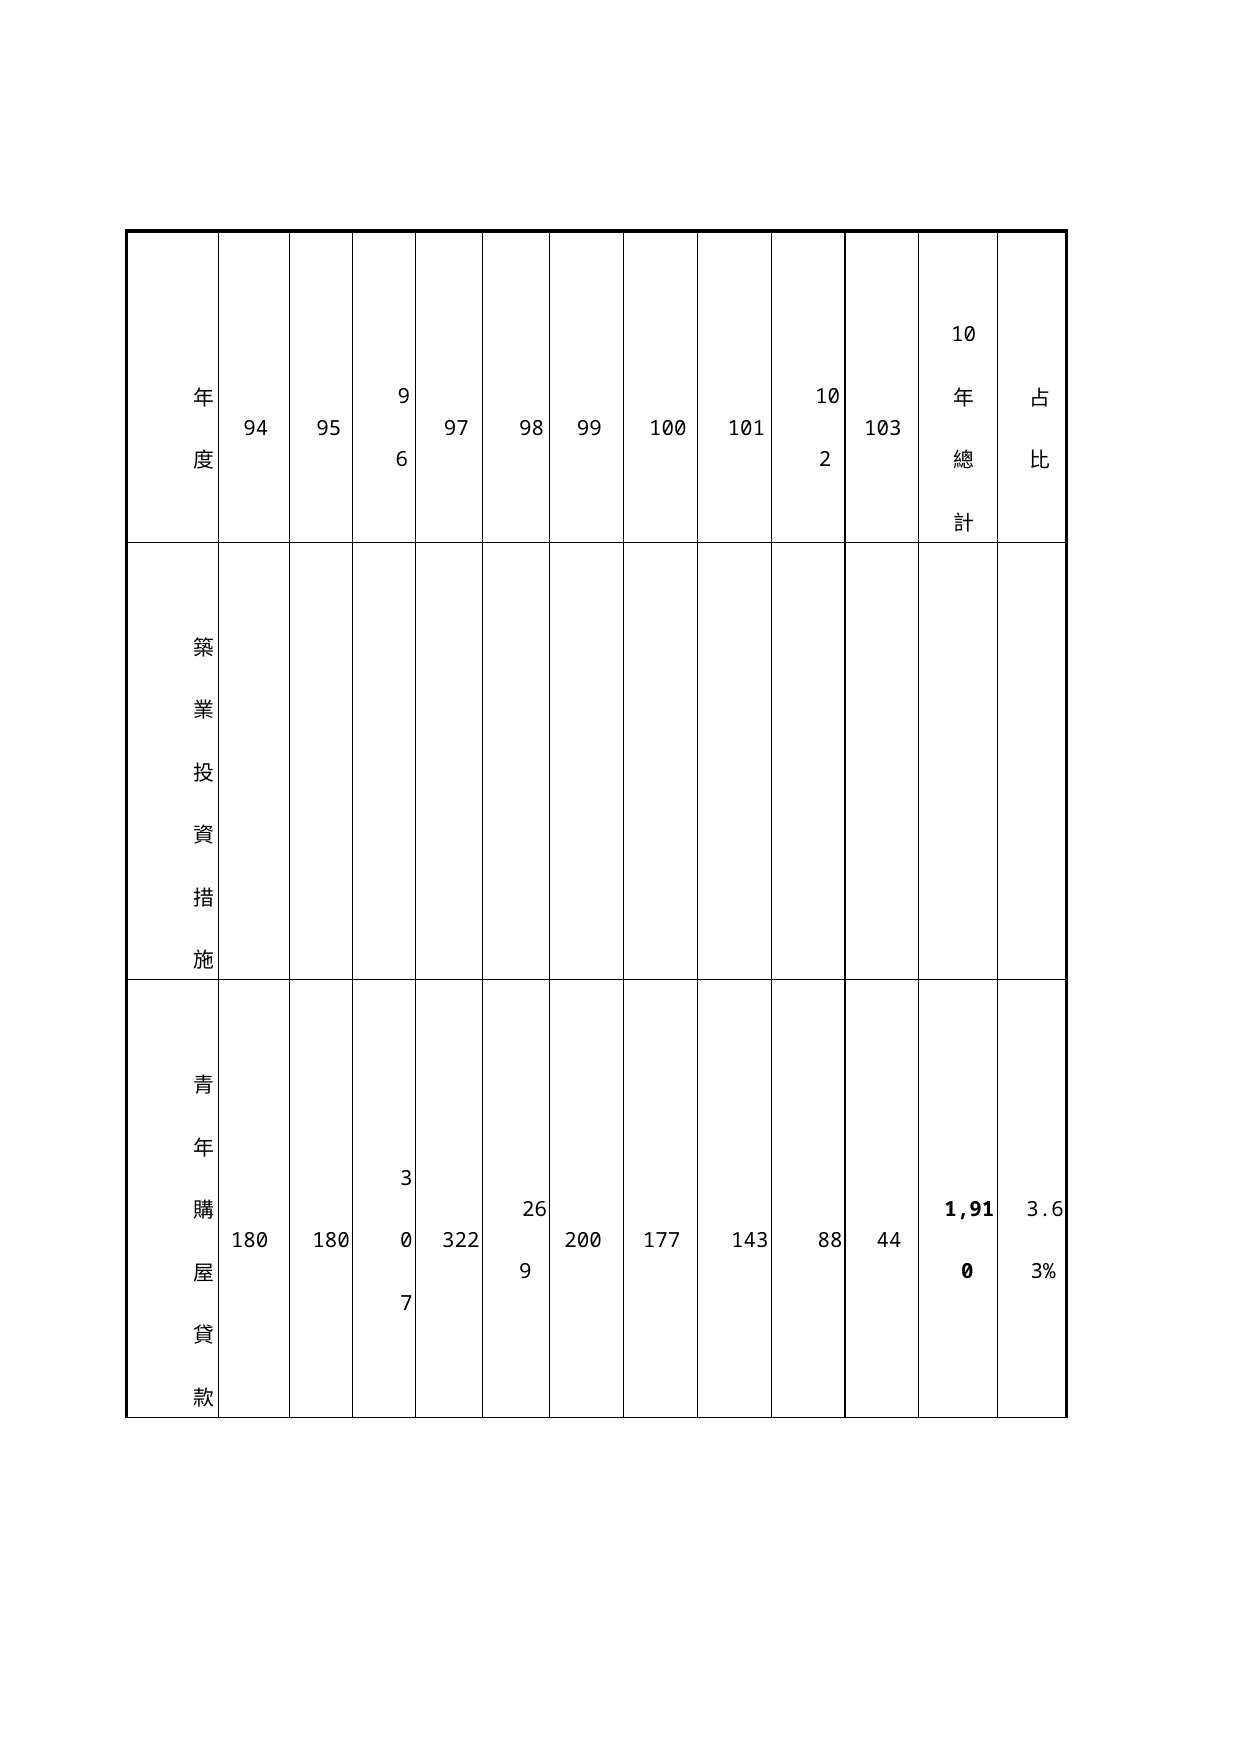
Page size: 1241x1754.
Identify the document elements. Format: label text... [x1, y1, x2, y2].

table_cell [698, 543, 771, 979]
table_cell 322 [416, 980, 482, 1417]
table_cell 307 [353, 980, 415, 1417]
table_header 97 [416, 233, 482, 542]
table_header 占比 [998, 233, 1065, 542]
table_header 98 [483, 233, 549, 542]
table_cell [919, 543, 997, 979]
table_cell 44 [846, 980, 918, 1417]
table_header 101 [698, 233, 771, 542]
table_header 94 [219, 233, 289, 542]
table_cell 269 [483, 980, 549, 1417]
table_cell [624, 543, 697, 979]
table_cell 143 [698, 980, 771, 1417]
table_header 95 [290, 233, 352, 542]
table_cell [483, 543, 549, 979]
table_cell [550, 543, 623, 979]
table_cell [353, 543, 415, 979]
table_cell [846, 543, 918, 979]
table_cell 177 [624, 980, 697, 1417]
table_cell 築業投資措施 [128, 543, 218, 979]
table_cell [998, 543, 1065, 979]
table_cell 1,910 [919, 980, 997, 1417]
table_cell [290, 543, 352, 979]
table_cell 180 [219, 980, 289, 1417]
table_header 96 [353, 233, 415, 542]
table_header 99 [550, 233, 623, 542]
table_header 年度 [128, 233, 218, 542]
table_cell [772, 543, 844, 979]
table_cell 200 [550, 980, 623, 1417]
table_header 102 [772, 233, 844, 542]
table_cell 3.63% [998, 980, 1065, 1417]
table_cell [219, 543, 289, 979]
table_header 100 [624, 233, 697, 542]
table_cell 青年購屋貸款 [128, 980, 218, 1417]
table_header 10年總計 [919, 233, 997, 542]
table_header 103 [846, 233, 918, 542]
table_cell [416, 543, 482, 979]
table_cell 180 [290, 980, 352, 1417]
table_cell 88 [772, 980, 844, 1417]
